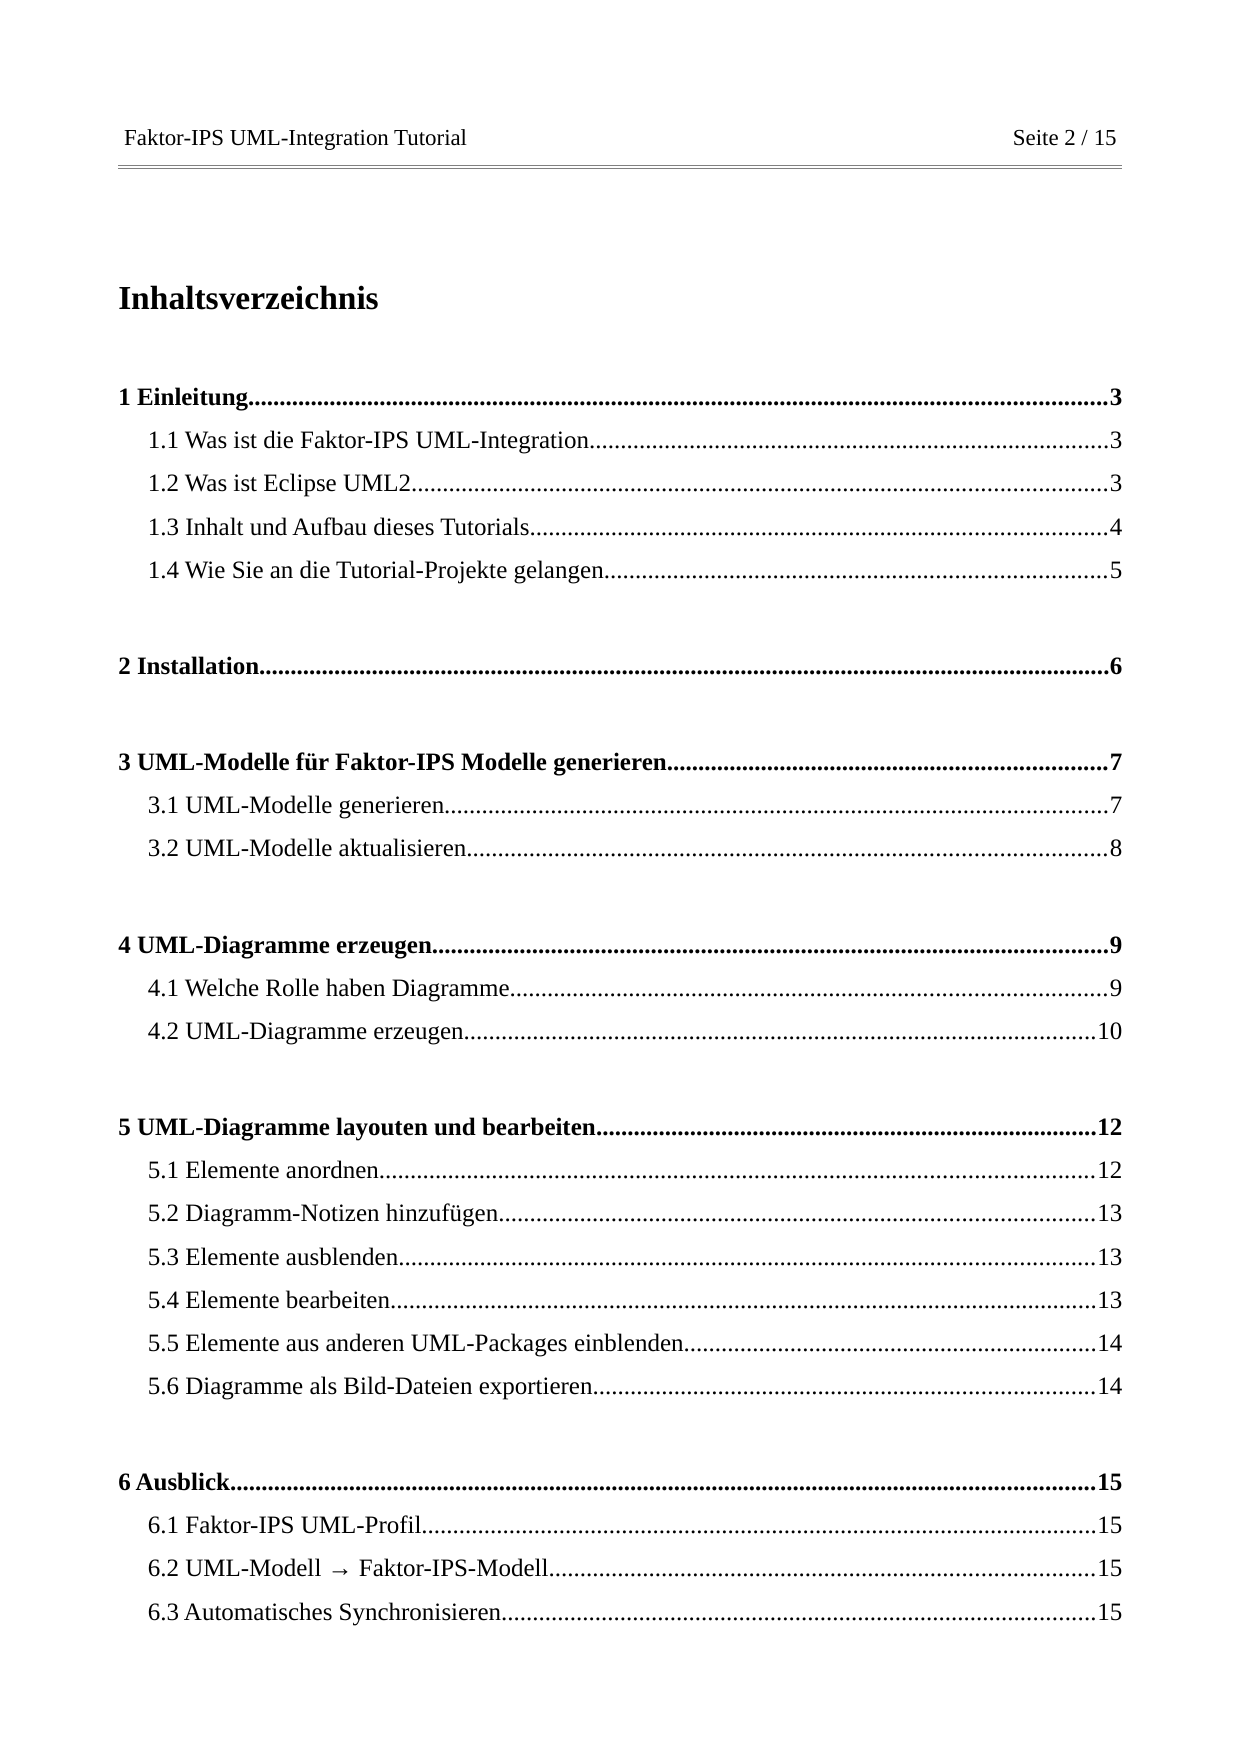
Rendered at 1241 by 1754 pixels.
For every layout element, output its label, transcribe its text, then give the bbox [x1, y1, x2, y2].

text 3.1 UML-Modelle generieren 7 [148, 790, 1122, 819]
text 6.1 Faktor-IPS UML-Profil 15 [148, 1510, 1122, 1539]
text 6 Ausblick 15 [118, 1467, 1122, 1496]
text 5.5 Elemente aus anderen UML-Packages einblenden 14 [148, 1328, 1122, 1357]
text 1.1 Was ist die Faktor-IPS UML-Integration 3 [148, 425, 1122, 454]
text 5.6 Diagramme als Bild-Dateien exportieren 14 [148, 1371, 1122, 1400]
text 5.1 Elemente anordnen 12 [148, 1155, 1122, 1184]
text 4 UML-Diagramme erzeugen 9 [118, 930, 1122, 958]
text 6.3 Automatisches Synchronisieren 15 [148, 1597, 1122, 1625]
text 1 Einleitung 3 [118, 382, 1122, 411]
text 5.3 Elemente ausblenden 13 [148, 1242, 1122, 1270]
text 5.2 Diagramm-Notizen hinzufügen 13 [148, 1198, 1122, 1227]
text 3.2 UML-Modelle aktualisieren 8 [148, 833, 1122, 862]
text 4.2 UML-Diagramme erzeugen 10 [148, 1016, 1122, 1045]
text 2 Installation 6 [118, 651, 1122, 680]
text 1.3 Inhalt und Aufbau dieses Tutorials 4 [148, 512, 1122, 540]
text 6.2 UML-Modell → Faktor-IPS-Modell 15 [148, 1553, 1122, 1582]
text 4.1 Welche Rolle haben Diagramme 9 [148, 973, 1122, 1002]
text 1.2 Was ist Eclipse UML2 3 [148, 468, 1122, 497]
text 1.4 Wie Sie an die Tutorial-Projekte gelangen 5 [148, 555, 1122, 583]
text 5.4 Elemente bearbeiten 13 [148, 1285, 1122, 1313]
text 5 UML-Diagramme layouten und bearbeiten 12 [118, 1112, 1122, 1141]
text 3 UML-Modelle für Faktor-IPS Modelle generieren 7 [118, 747, 1122, 776]
subtitle Inhaltsverzeichnis [118, 278, 1122, 317]
